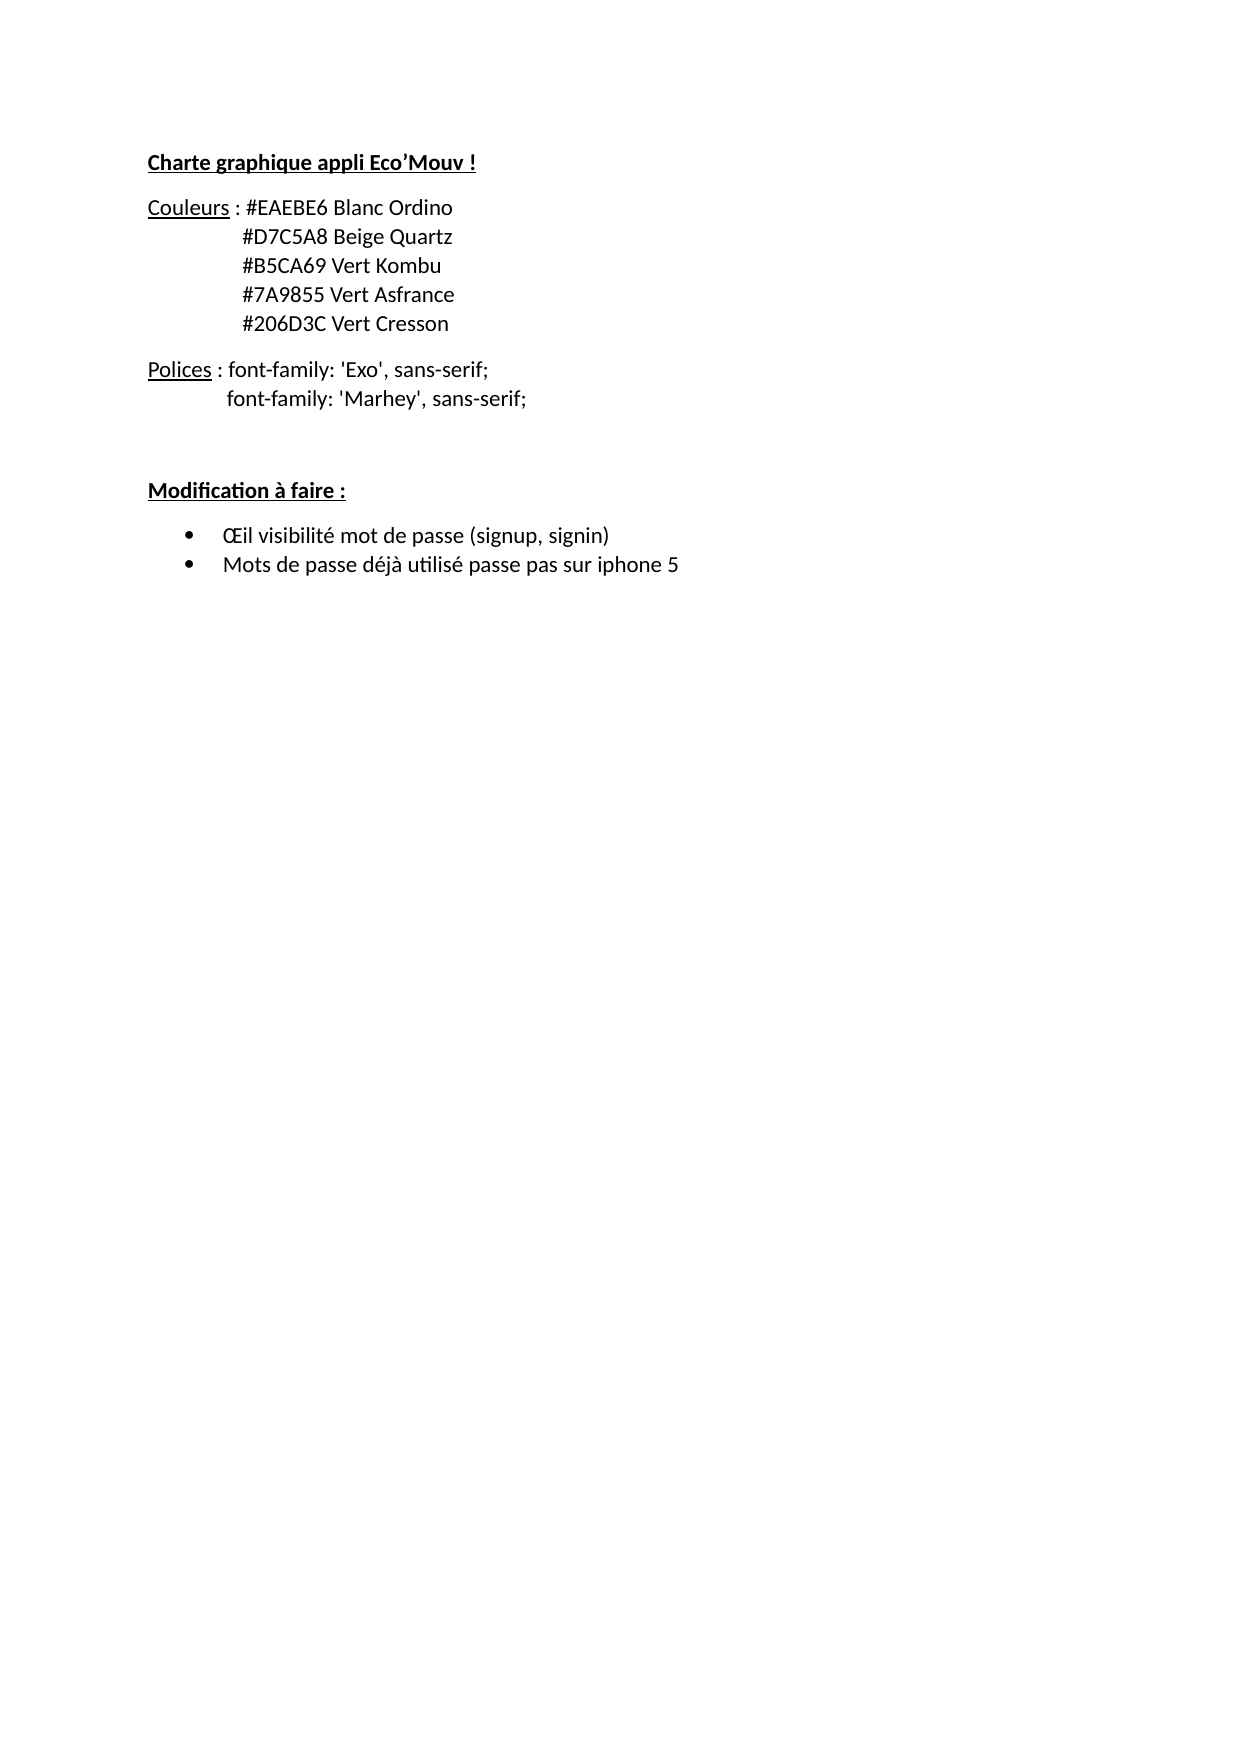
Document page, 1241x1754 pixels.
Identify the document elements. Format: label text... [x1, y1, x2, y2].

list Mots de passe déjà utilisé passe pas sur iphone 5 [185, 551, 1093, 579]
text Couleurs : #EAEBE6 Blanc Ordino #D7C5A8 Beige Quartz #B5CA69 Vert Kombu #7A9855 Vert Asfrance #206D3C Vert Cresson [148, 193, 1093, 338]
list Œil visibilité mot de passe (signup, signin) [185, 522, 1093, 549]
text Charte graphique appli Eco’Mouv ! [148, 148, 1093, 176]
text Polices : font-family: 'Exo', sans-serif; font-family: 'Marhey', sans-serif; [148, 355, 1093, 412]
text Modification à faire : [148, 476, 1093, 504]
